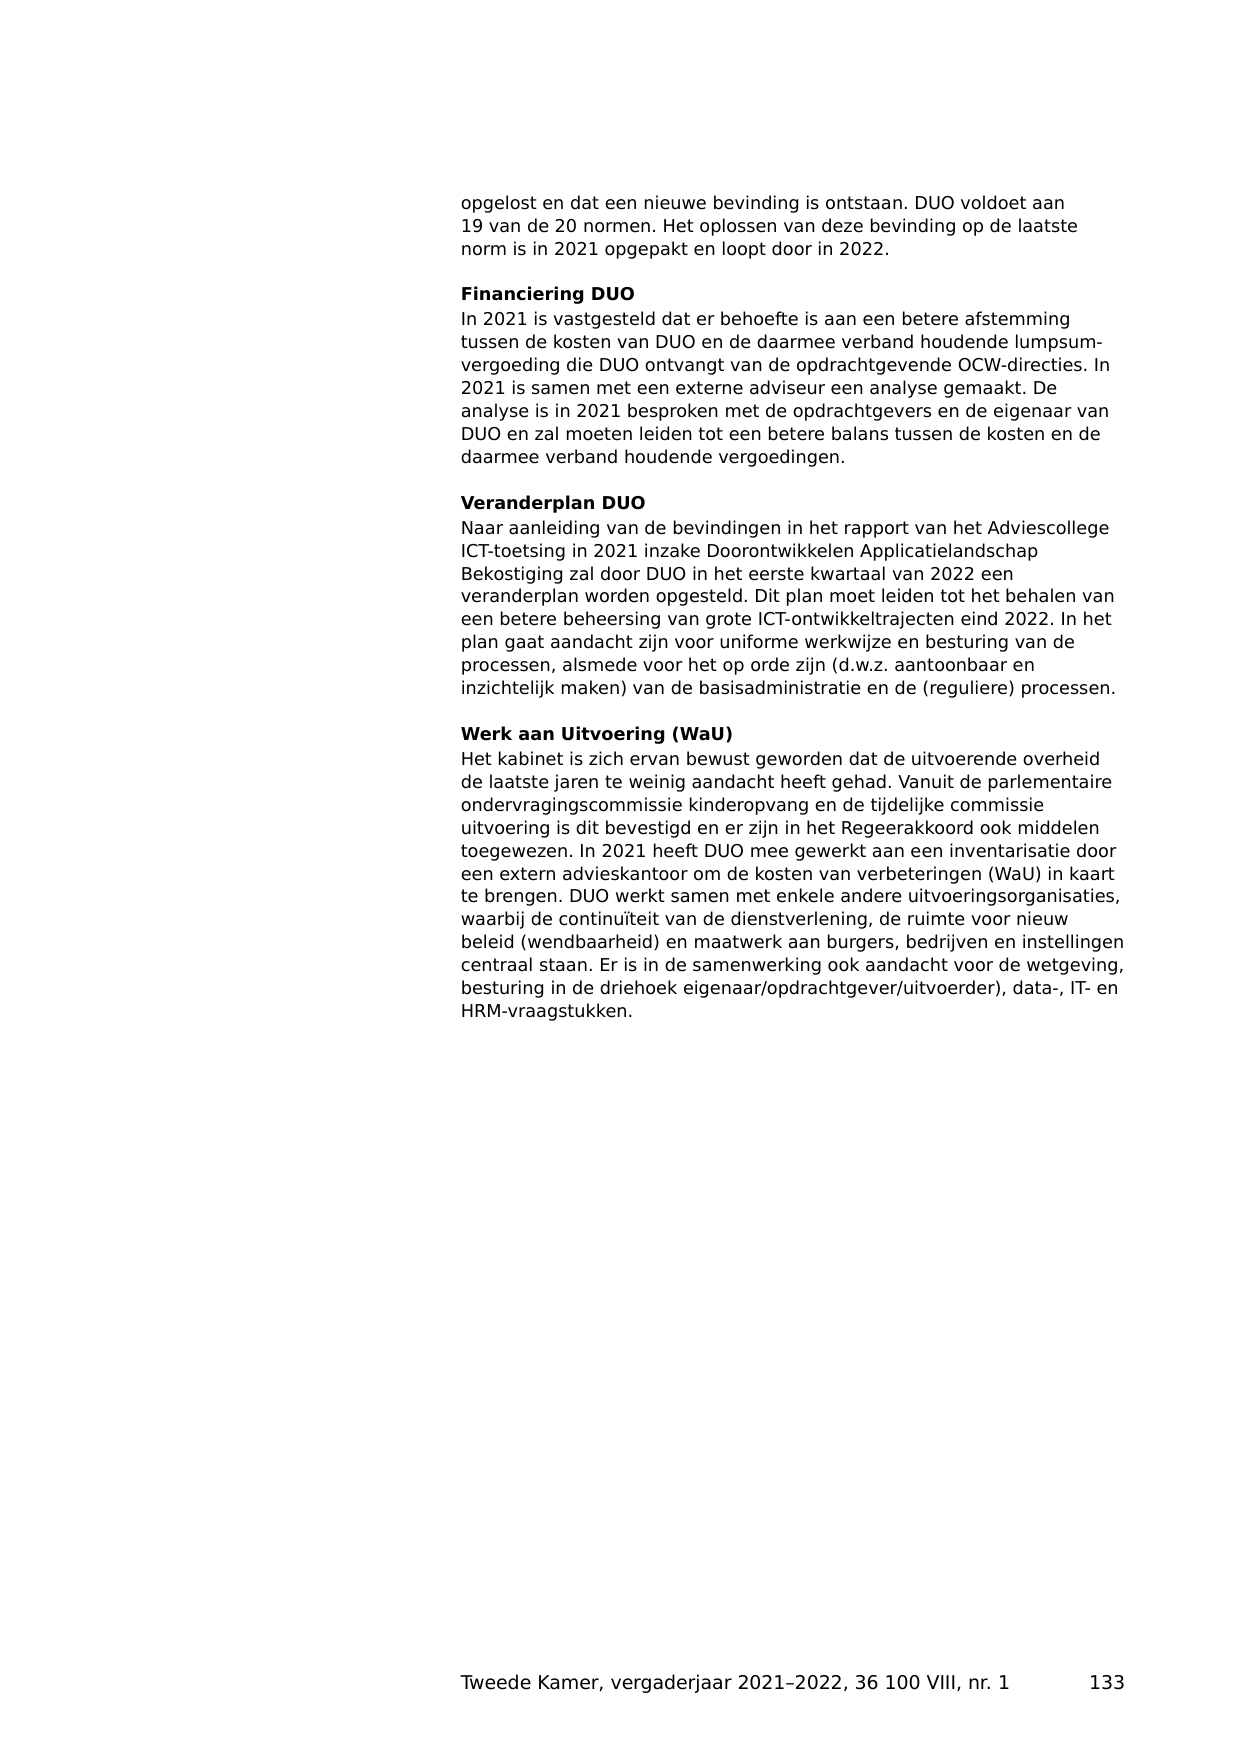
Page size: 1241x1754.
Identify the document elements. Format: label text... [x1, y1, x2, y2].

text Veranderplan DUO [461, 491, 1125, 514]
text Naar aanleiding van de bevindingen in het rapport van het Adviescollege ICT-toetsing in 2021 inzake Doorontwikkelen Applicatielandschap Bekostiging zal door DUO in het eerste kwartaal van 2022 een veranderplan worden opgesteld. Dit plan moet leiden tot het behalen van een betere beheersing van grote ICT-ontwikkeltrajecten eind 2022. In het plan gaat aandacht zijn voor uniforme werkwijze en besturing van de processen, alsmede voor het op orde zijn (d.w.z. aantoonbaar en inzichtelijk maken) van de basisadministratie en de (reguliere) processen. [461, 516, 1125, 699]
text Werk aan Uitvoering (WaU) [461, 722, 1125, 745]
text opgelost en dat een nieuwe bevinding is ontstaan. DUO voldoet aan 19 van de 20 normen. Het oplossen van deze bevinding op de laatste norm is in 2021 opgepakt en loopt door in 2022. [461, 191, 1125, 259]
text Financiering DUO [461, 282, 1125, 305]
text Het kabinet is zich ervan bewust geworden dat de uitvoerende overheid de laatste jaren te weinig aandacht heeft gehad. Vanuit de parlementaire ondervragingscommissie kinderopvang en de tijdelijke commissie uitvoering is dit bevestigd en er zijn in het Regeerakkoord ook middelen toegewezen. In 2021 heeft DUO mee gewerkt aan een inventarisatie door een extern advieskantoor om de kosten van verbeteringen (WaU) in kaart te brengen. DUO werkt samen met enkele andere uitvoeringsorganisaties, waarbij de continuïteit van de dienstverlening, de ruimte voor nieuw beleid (wendbaarheid) en maatwerk aan burgers, bedrijven en instellingen centraal staan. Er is in de samenwerking ook aandacht voor de wetgeving, besturing in de driehoek eigenaar/opdrachtgever/uitvoerder), data-, IT- en HRM-vraagstukken. [461, 747, 1125, 1022]
text In 2021 is vastgesteld dat er behoefte is aan een betere afstemming tussen de kosten van DUO en de daarmee verband houdende lumpsum-vergoeding die DUO ontvangt van de opdrachtgevende OCW-directies. In 2021 is samen met een externe adviseur een analyse gemaakt. De analyse is in 2021 besproken met de opdrachtgevers en de eigenaar van DUO en zal moeten leiden tot een betere balans tussen de kosten en de daarmee verband houdende vergoedingen. [461, 307, 1125, 468]
